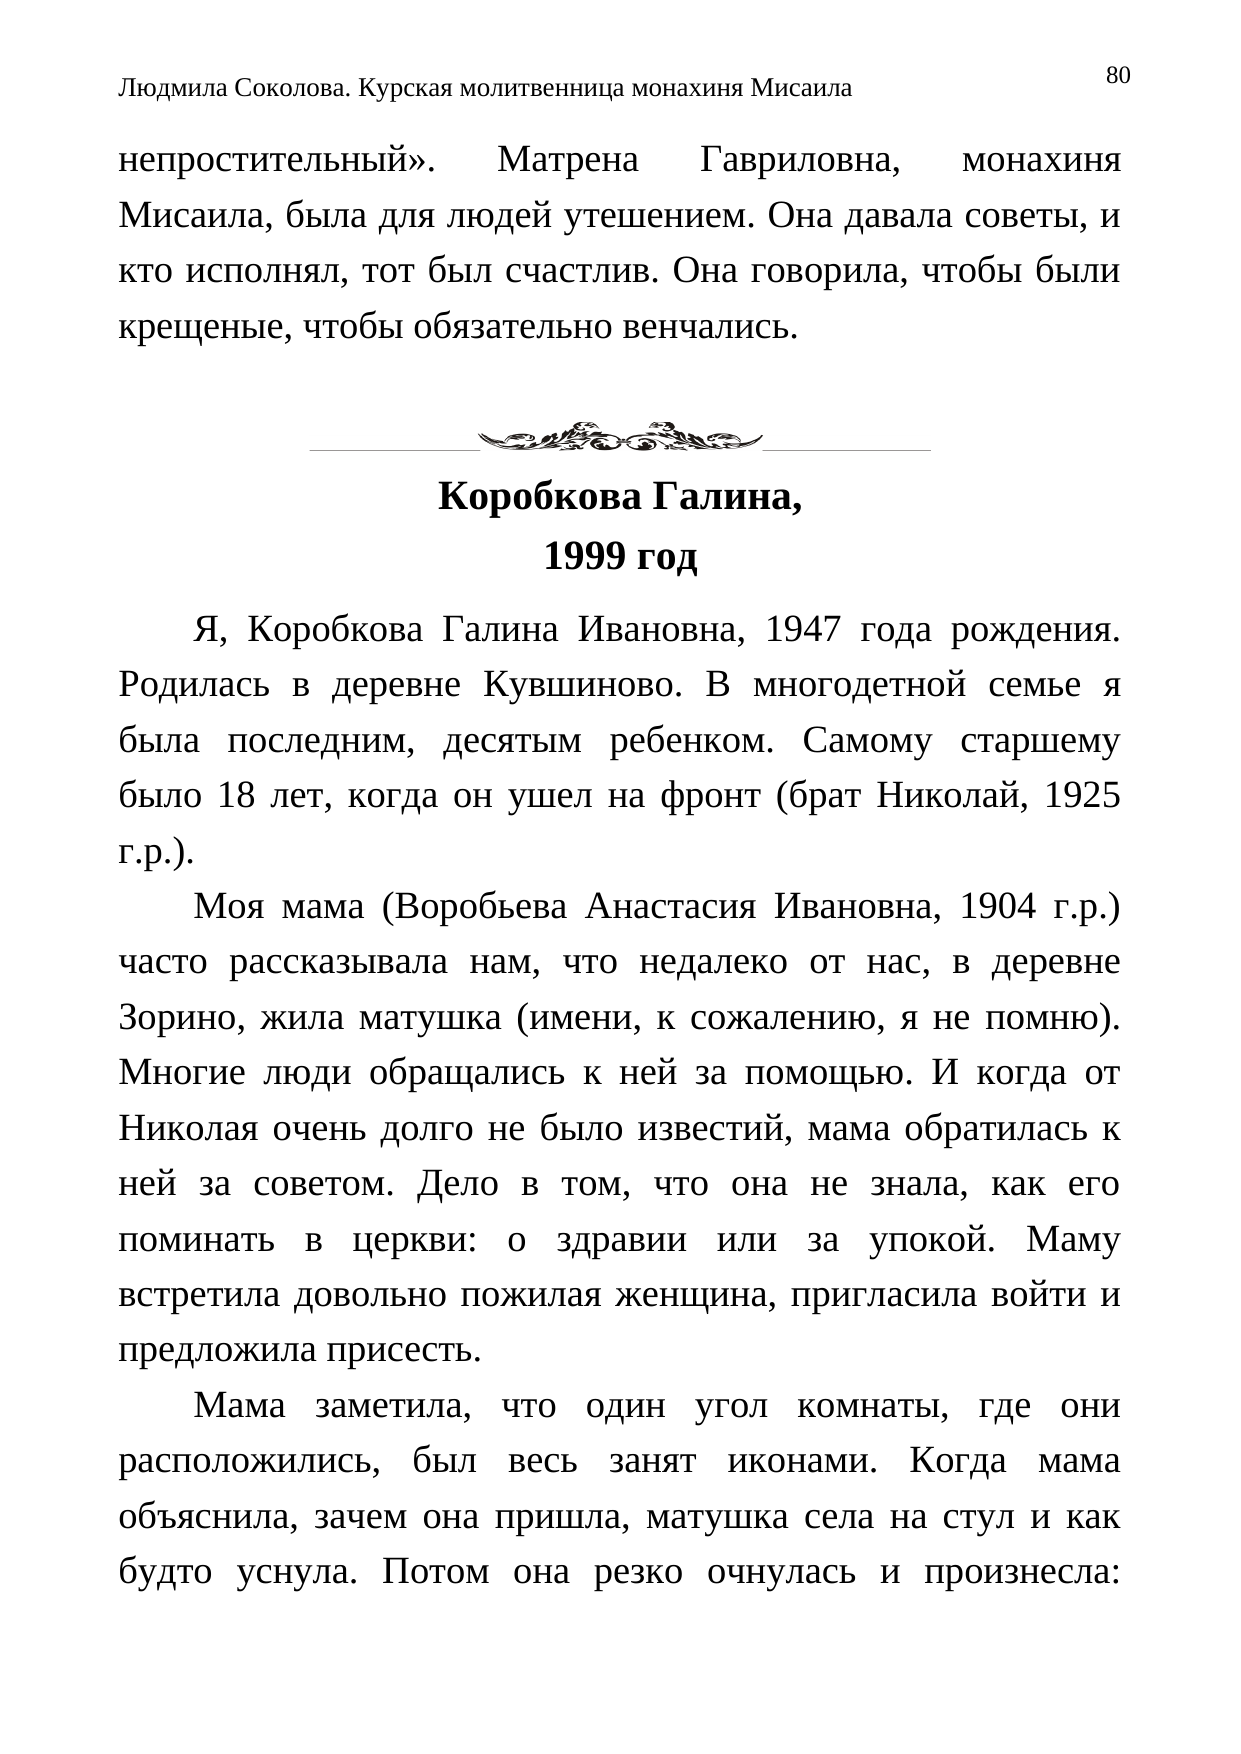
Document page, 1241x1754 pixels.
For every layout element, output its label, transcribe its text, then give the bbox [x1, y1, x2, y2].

text непростительный». Матрена Гавриловна, монахиня Мисаила, была для людей утешением. Она давала советы, и кто исполнял, тот был счастлив. Она говорила, чтобы были крещеные, чтобы обязательно венчались. [118, 136, 1122, 346]
text Коробкова Галина, [118, 471, 1122, 519]
text Моя мама (Воробьева Анастасия Ивановна, 1904 г.р.) часто рассказывала нам, что недалеко от нас, в деревне Зорино, жила матушка (имени, к сожалению, я не помню). Многие люди обращались к ней за помощью. И когда от Николая очень долго не было известий, мама обратилась к ней за советом. Дело в том, что она не знала, как его поминать в церкви: о здравии или за упокой. Маму встретила довольно пожилая женщина, пригласила войти и предложила присесть. [118, 882, 1122, 1370]
text Я, Коробкова Галина Ивановна, 1947 года рождения. Родилась в деревне Кувшиново. В многодетной семье я была последним, десятым ребенком. Самому старшему было 18 лет, когда он ушел на фронт (брат Николай, 1925 г.р.). [118, 605, 1122, 871]
text Мама заметила, что один угол комнаты, где они расположились, был весь занят иконами. Когда мама объяснила, зачем она пришла, матушка села на стул и как будто уснула. Потом она резко очнулась и произнесла: [118, 1381, 1122, 1592]
text 1999 год [118, 531, 1122, 578]
picture [309, 422, 931, 451]
